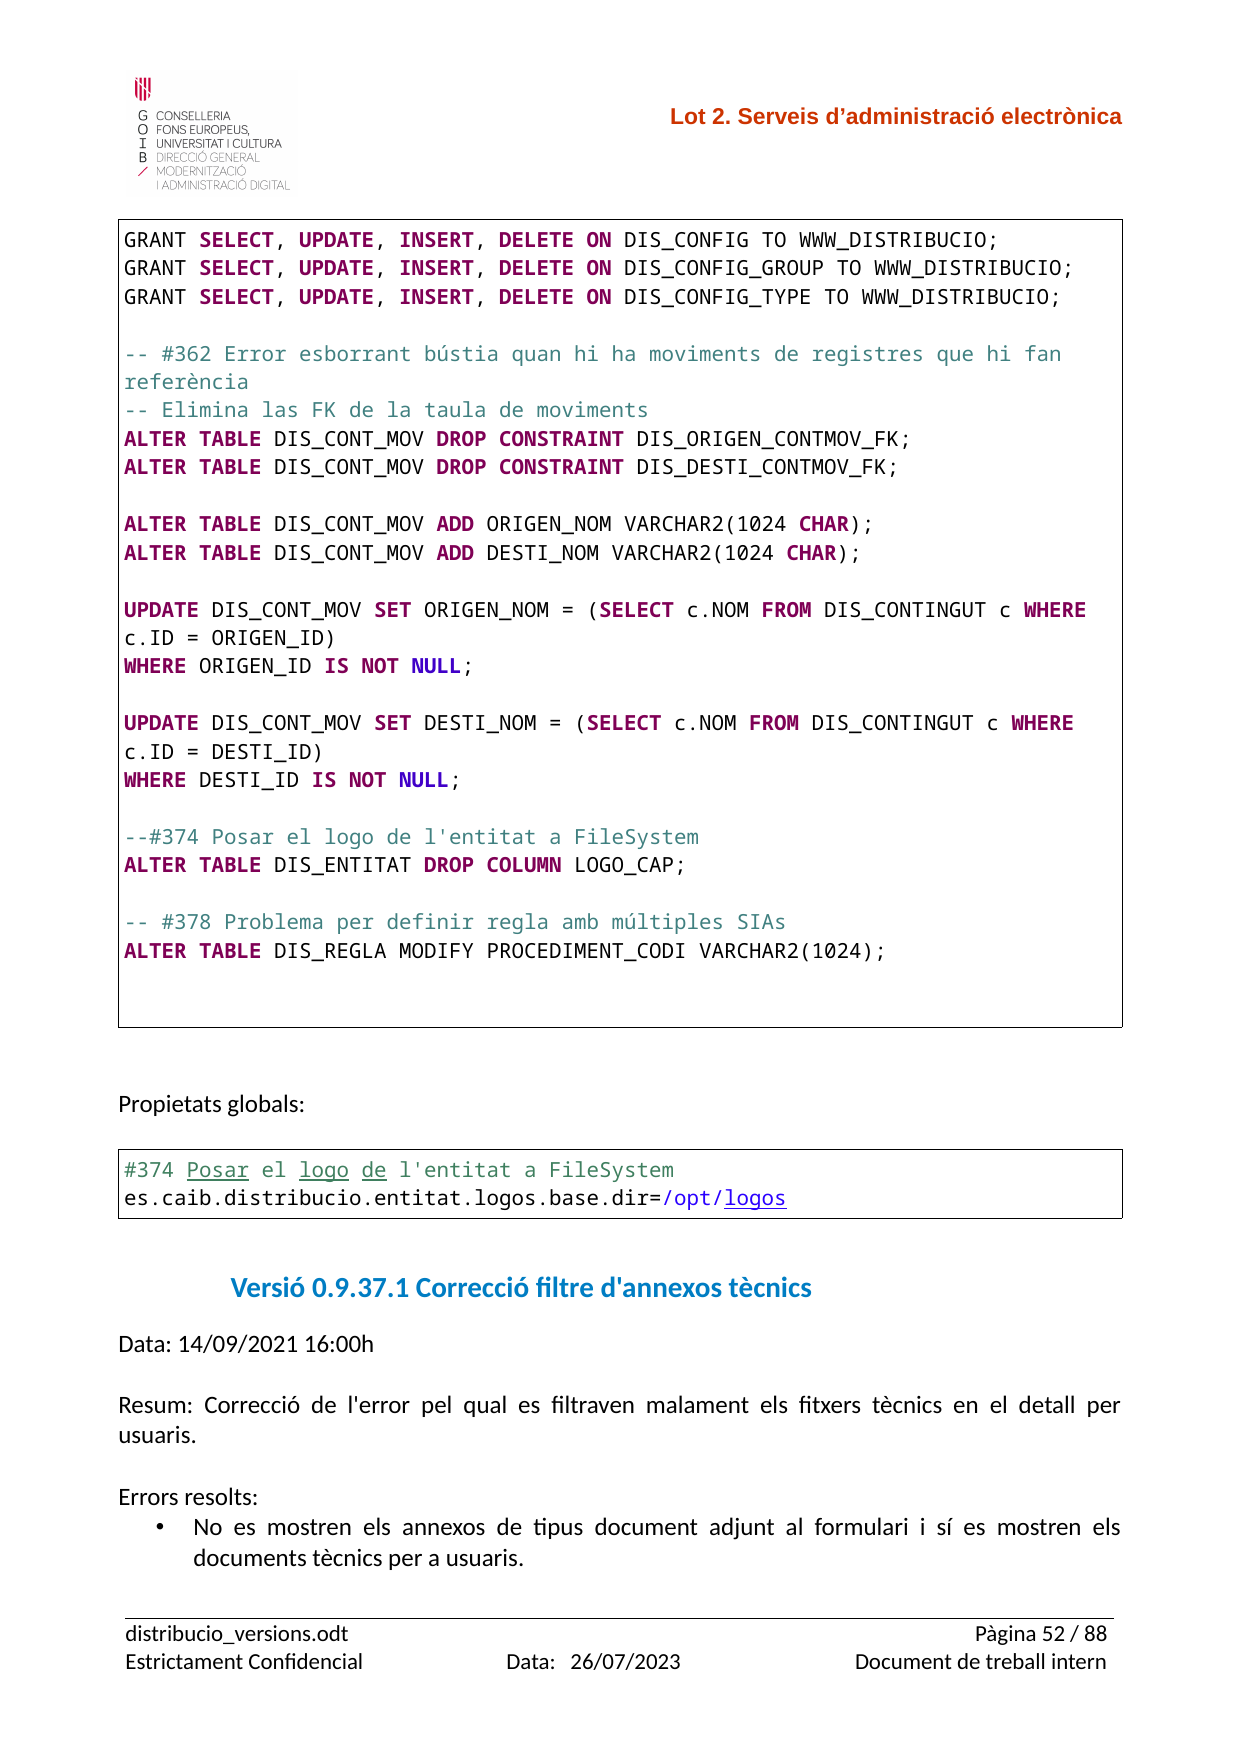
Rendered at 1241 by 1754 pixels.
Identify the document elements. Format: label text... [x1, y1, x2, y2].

subtitle Versió 0.9.37.1 Correcció filtre d'annexos tècnics [153, 1269, 1122, 1304]
text Errors resolts: [118, 1481, 1122, 1511]
text Propietats globals: [118, 1088, 1122, 1119]
table_header #374 Posar el logo de l'entitat a FileSystem es.caib.distribucio.entitat.logos.base.dir=/opt/logos [119, 1150, 1122, 1218]
list No es mostren els annexos de tipus document adjunt al formulari i sí es mostren els documents tècnics per a usuaris. [156, 1511, 1122, 1572]
text Resum: Correcció de l'error pel qual es filtraven malament els fitxers tècnics en el detall per usuaris. [118, 1389, 1122, 1450]
picture [126, 70, 299, 197]
text Data: 14/09/2021 16:00h [118, 1328, 1122, 1359]
table_header GRANT SELECT, UPDATE, INSERT, DELETE ON DIS_CONFIG TO WWW_DISTRIBUCIO; GRANT SELECT, UPDATE, INSERT, DELETE ON DIS_CONFIG_GROUP TO WWW_DISTRIBUCIO; GRANT SELECT, UPDATE, INSERT, DELETE ON DIS_CONFIG_TYPE TO WWW_DISTRIBUCIO; -- #362 Error esborrant bústia quan hi ha moviments de registres que hi fan referència -- Elimina las FK de la taula de moviments ALTER TABLE DIS_CONT_MOV DROP CONSTRAINT DIS_ORIGEN_CONTMOV_FK; ALTER TABLE DIS_CONT_MOV DROP CONSTRAINT DIS_DESTI_CONTMOV_FK; ALTER TABLE DIS_CONT_MOV ADD ORIGEN_NOM VARCHAR2(1024 CHAR); ALTER TABLE DIS_CONT_MOV ADD DESTI_NOM VARCHAR2(1024 CHAR); UPDATE DIS_CONT_MOV SET ORIGEN_NOM = (SELECT c.NOM FROM DIS_CONTINGUT c WHERE c.ID = ORIGEN_ID) WHERE ORIGEN_ID IS NOT NULL; UPDATE DIS_CONT_MOV SET DESTI_NOM = (SELECT c.NOM FROM DIS_CONTINGUT c WHERE c.ID = DESTI_ID) WHERE DESTI_ID IS NOT NULL; --#374 Posar el logo de l'entitat a FileSystem ALTER TABLE DIS_ENTITAT DROP COLUMN LOGO_CAP; -- #378 Problema per definir regla amb múltiples SIAs ALTER TABLE DIS_REGLA MODIFY PROCEDIMENT_CODI VARCHAR2(1024); [119, 220, 1122, 1027]
